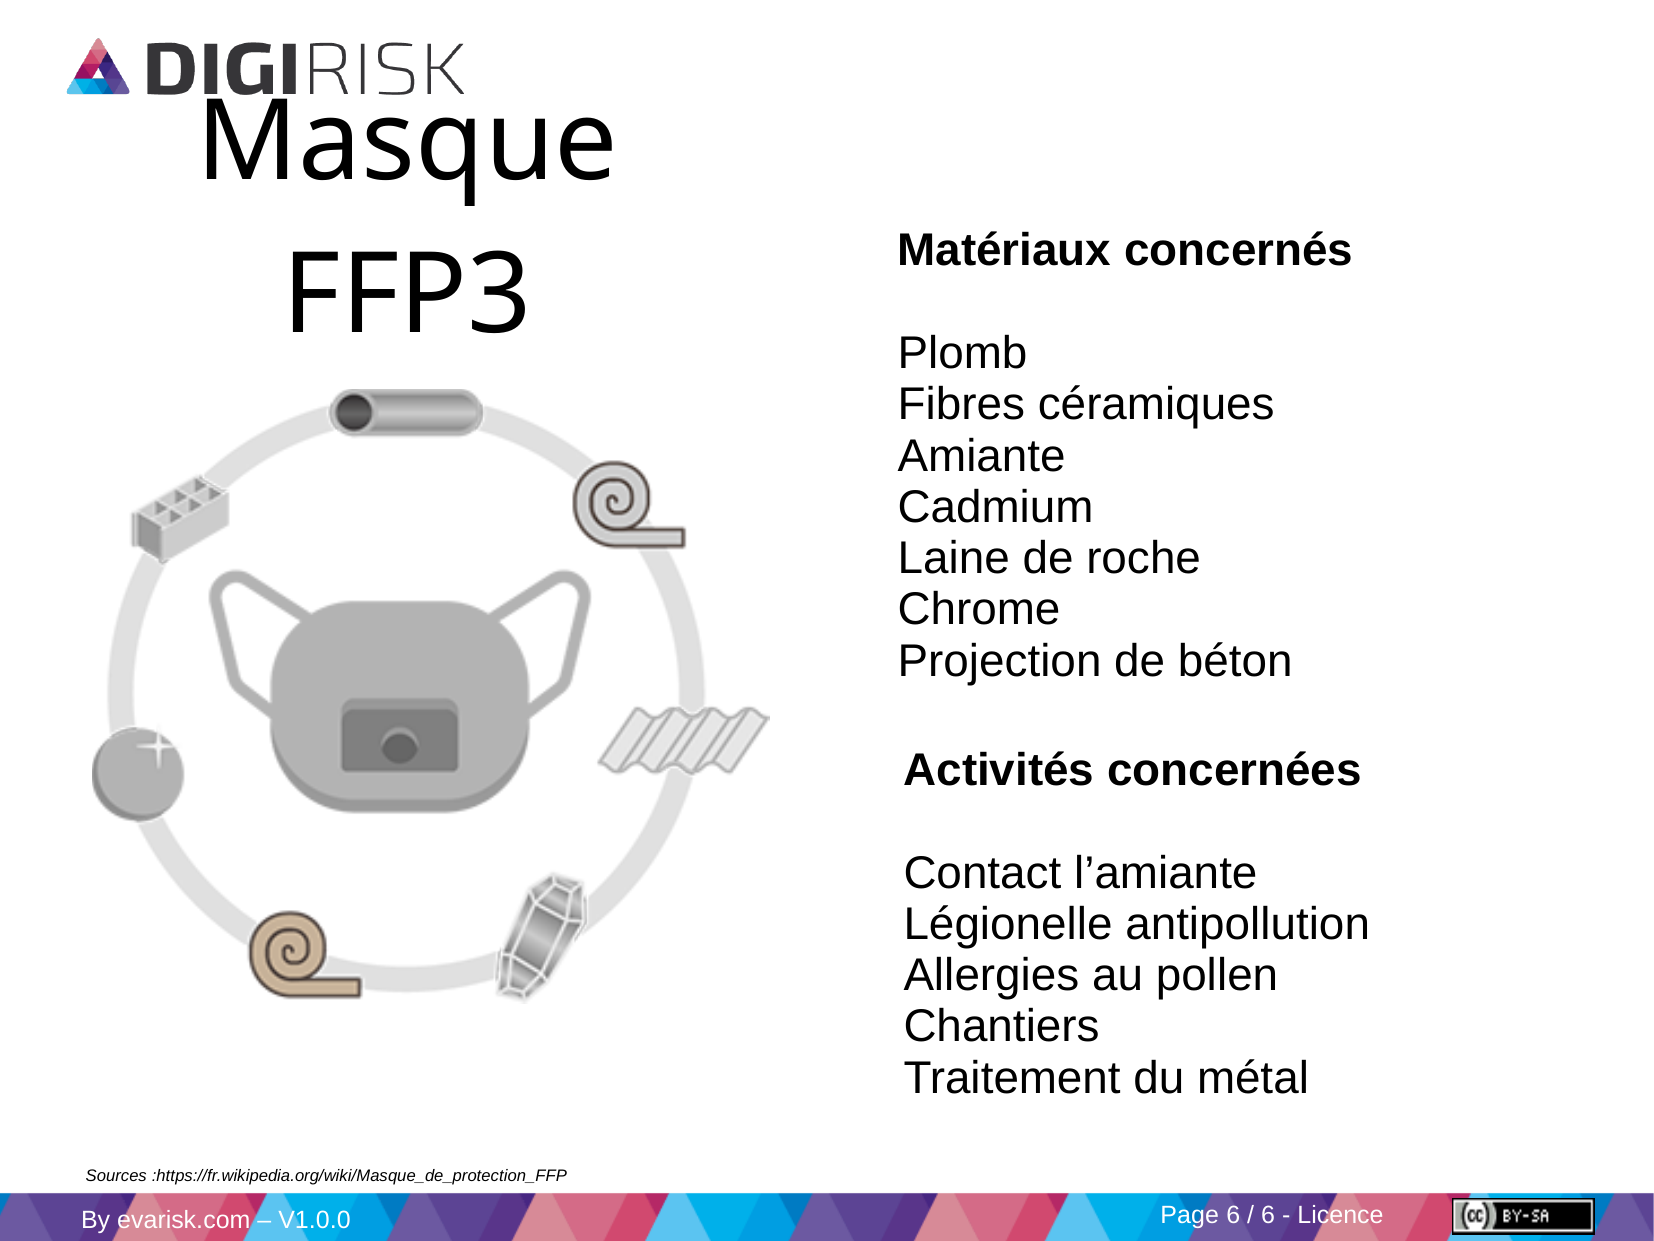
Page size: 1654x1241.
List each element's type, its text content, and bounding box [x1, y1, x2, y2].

picture [0, 1175, 308, 1241]
list Activités concernées Contact l’amiante Légionelle antipollution Allergies au pollen Chantiers Traitement du métal [903, 744, 1512, 1134]
picture [64, 35, 464, 95]
list Matériaux concernés Plomb Fibres céramiques Amiante Cadmium Laine de roche Chrome Projection de béton [897, 224, 1536, 709]
picture [1123, 1175, 1654, 1241]
picture [92, 389, 770, 1004]
picture [1194, 1211, 1201, 1226]
picture [378, 1193, 710, 1241]
title Masque FFP3 [76, 124, 739, 302]
picture [780, 1193, 1109, 1241]
text_box Sources :https://fr.wikipedia.org/wiki/Masque_de_protection_FFP [70, 1159, 1123, 1193]
